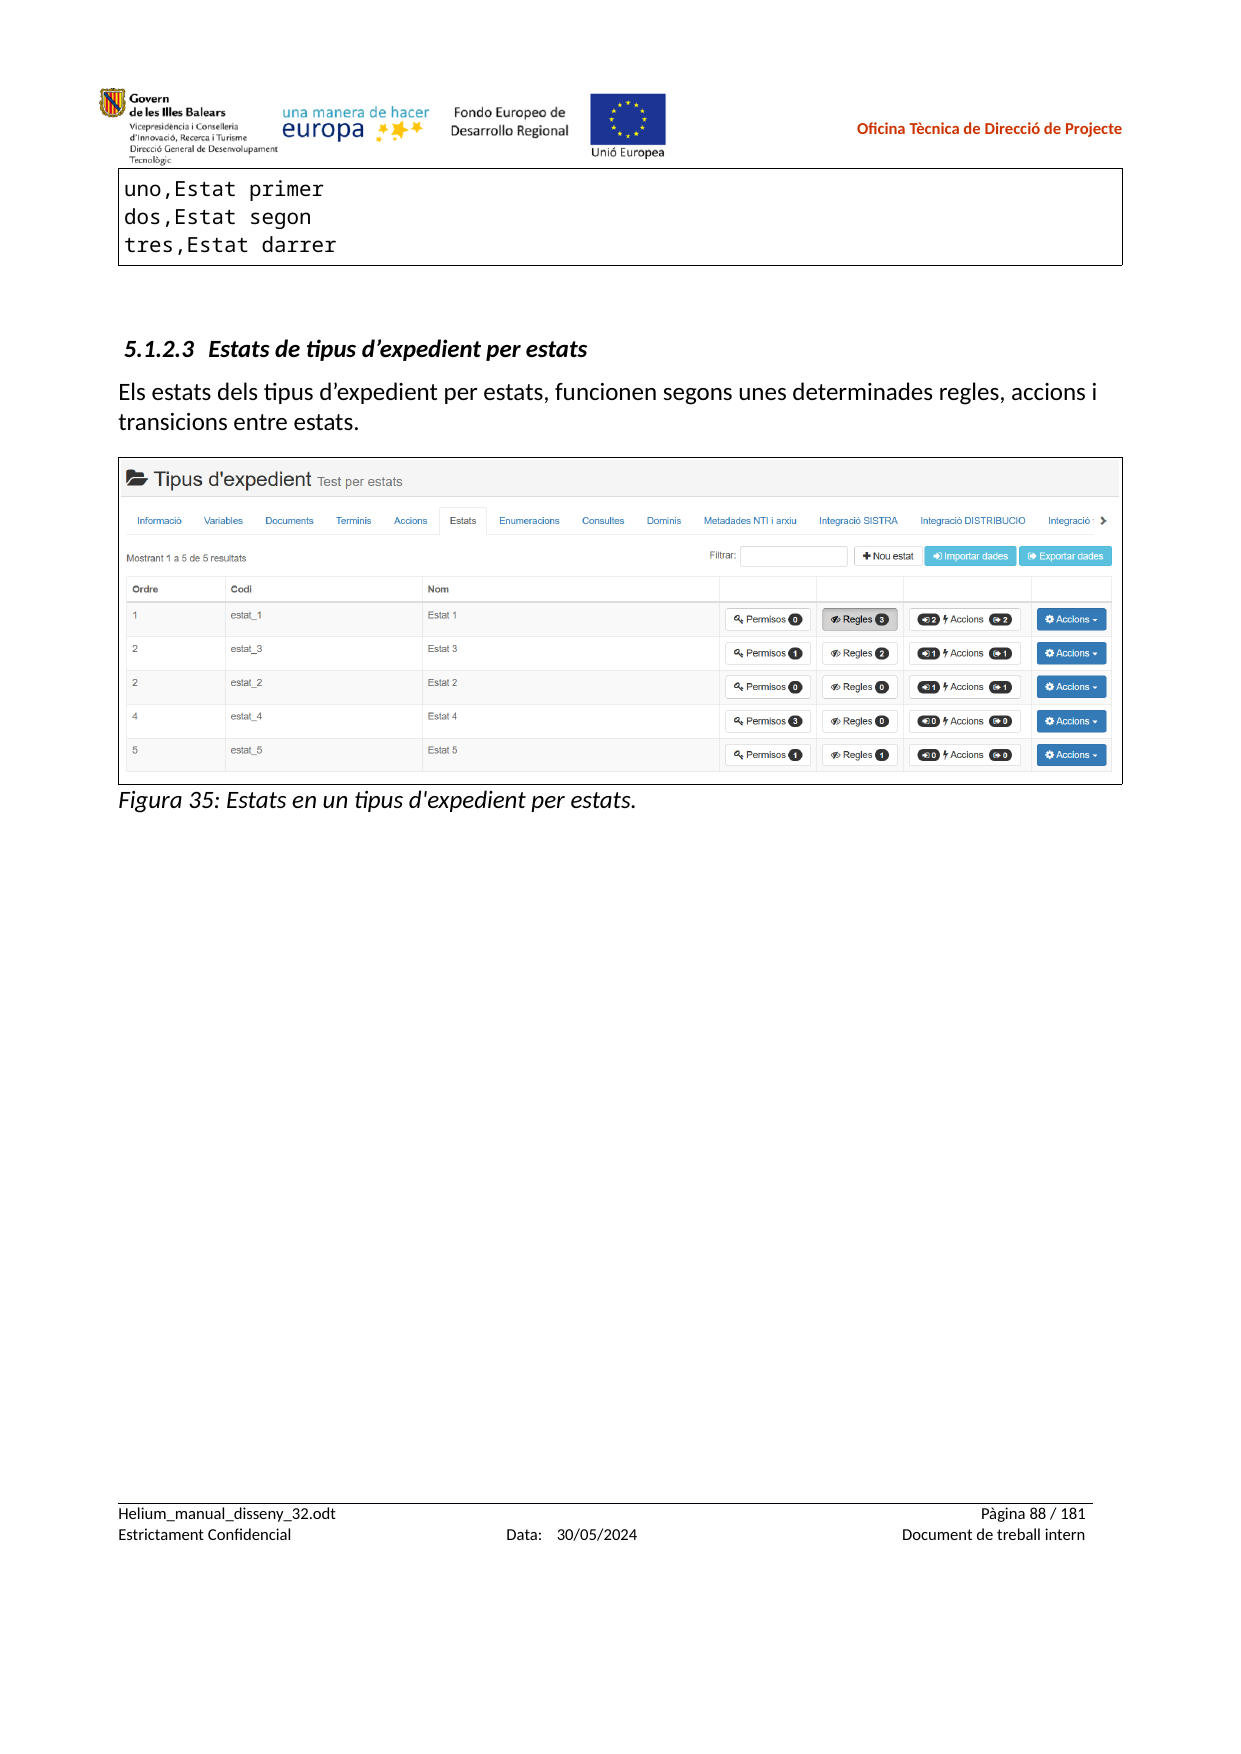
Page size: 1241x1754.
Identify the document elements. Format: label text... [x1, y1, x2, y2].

text [119, 458, 1122, 784]
picture [99, 87, 668, 166]
picture [121, 460, 1119, 781]
subtitle Estats de tipus d’expedient per estats [118, 333, 1122, 363]
text Els estats dels tipus d’expedient per estats, funcionen segons unes determinades regles, accions i transicions entre estats. [118, 376, 1122, 437]
text Figura 35: Estats en un tipus d'expedient per estats. [118, 785, 1122, 814]
table_header uno,Estat primer dos,Estat segon tres,Estat darrer [119, 169, 1122, 265]
